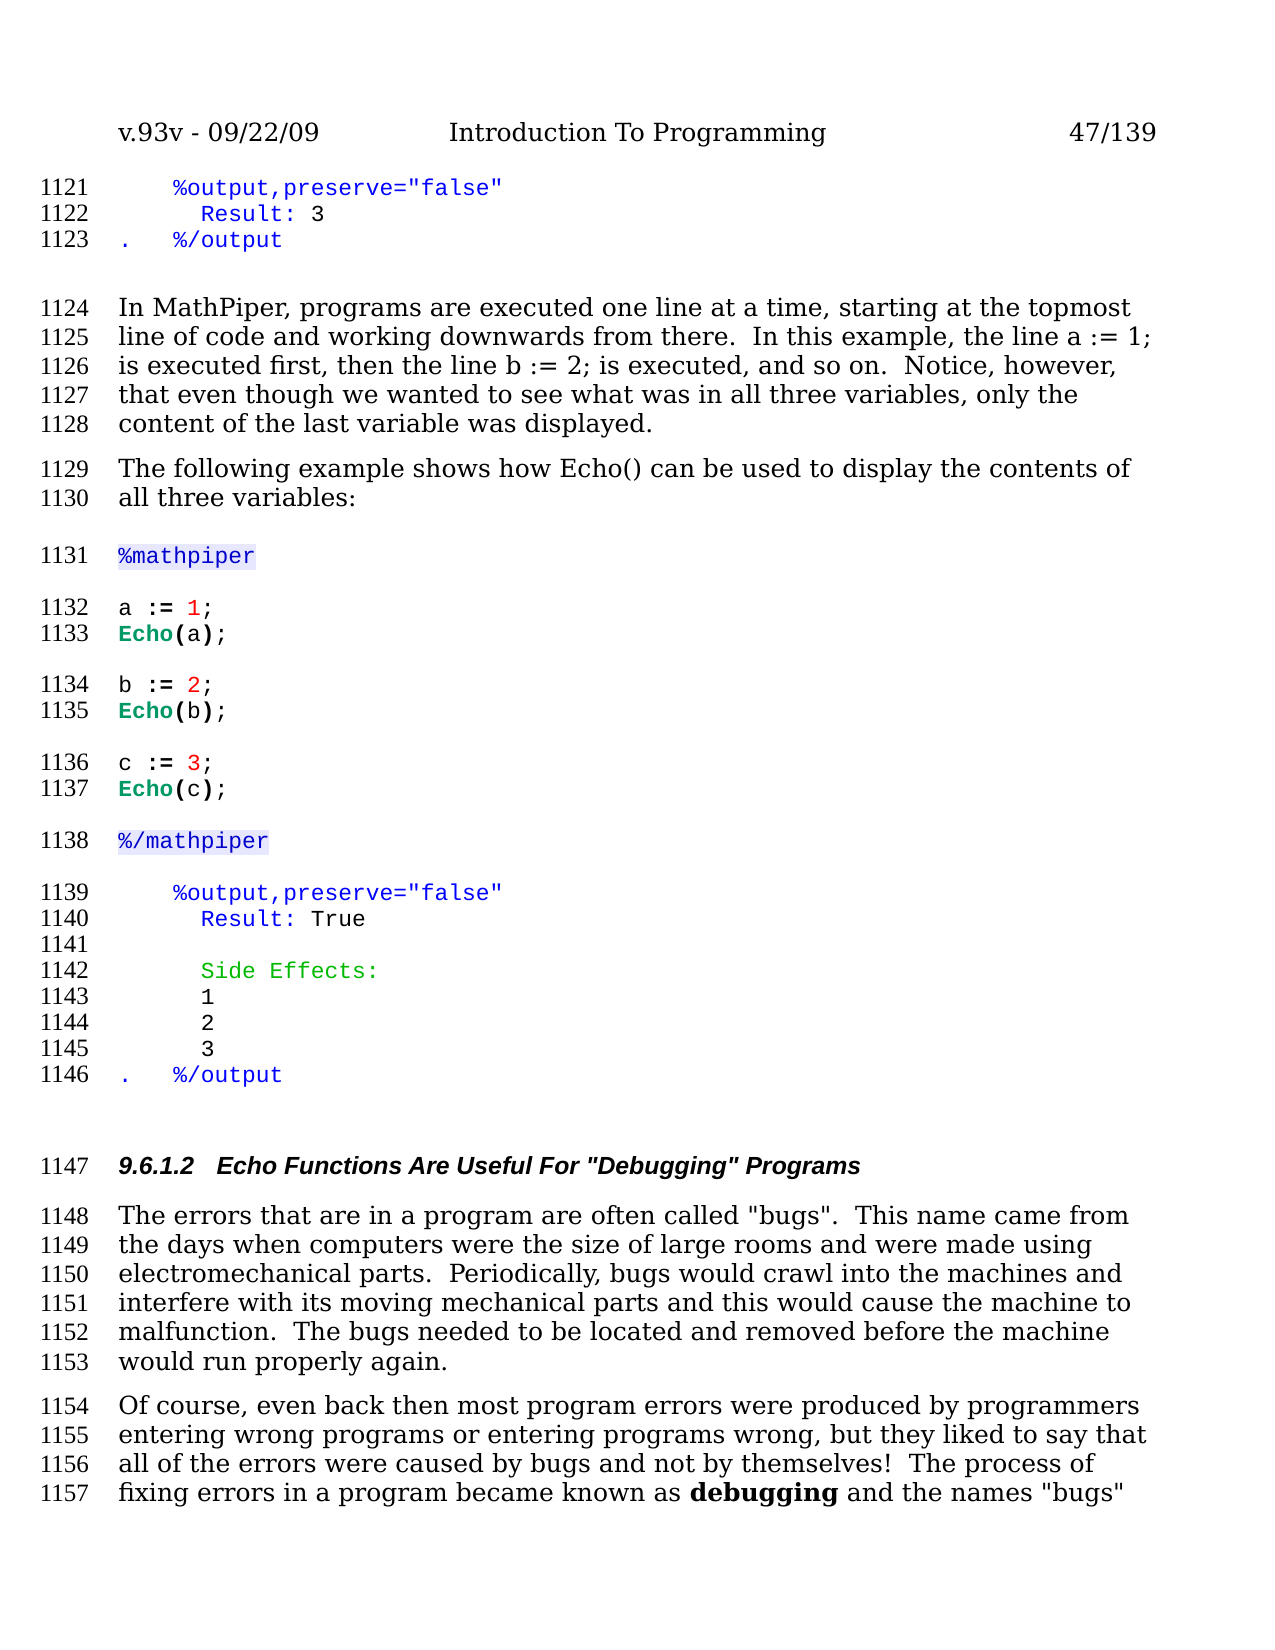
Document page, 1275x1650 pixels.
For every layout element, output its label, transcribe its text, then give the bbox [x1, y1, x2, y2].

text The errors that are in a program are often called "bugs". This name came from the days when computers were the size of large rooms and were made using electromechanical parts. Periodically, bugs would crawl into the machines and interfere with its moving mechanical parts and this would cause the machine to malfunction. The bugs needed to be located and removed before the machine would run properly again. [118, 1201, 1157, 1376]
text Result: 3 [118, 203, 1157, 229]
text %output,preserve="false" [118, 881, 1157, 907]
text In MathPiper, programs are executed one line at a time, starting at the topmost line of code and working downwards from there. In this example, the line a := 1; is executed first, then the line b := 2; is executed, and so on. Notice, however, that even though we wanted to see what was in all three variables, only the content of the last variable was displayed. [118, 293, 1157, 439]
text 1 [118, 985, 1157, 1011]
text Result: True [118, 907, 1157, 933]
text Of course, even back then most program errors were produced by programmers entering wrong programs or entering programs wrong, but they liked to say that all of the errors were caused by bugs and not by themselves! The process of fixing errors in a program became known as debugging and the names "bugs" [118, 1391, 1157, 1508]
text %mathpiper [118, 544, 1157, 570]
text %output,preserve="false" [118, 177, 1157, 203]
text The following example shows how Echo() can be used to display the contents of all three variables: [118, 454, 1157, 512]
text . %/output [118, 229, 1157, 254]
text Side Effects: [118, 959, 1157, 985]
text Echo(b); [118, 700, 1157, 726]
text a := 1; [118, 596, 1157, 622]
text b := 2; [118, 674, 1157, 700]
text c := 3; [118, 752, 1157, 778]
text 2 [118, 1011, 1157, 1037]
text . %/output [118, 1063, 1157, 1089]
text Echo(c); [118, 778, 1157, 803]
text %/mathpiper [118, 829, 1157, 855]
text Echo(a); [118, 622, 1157, 648]
subtitle Echo Functions Are Useful For "Debugging" Programs [118, 1151, 1157, 1180]
text 3 [118, 1037, 1157, 1063]
